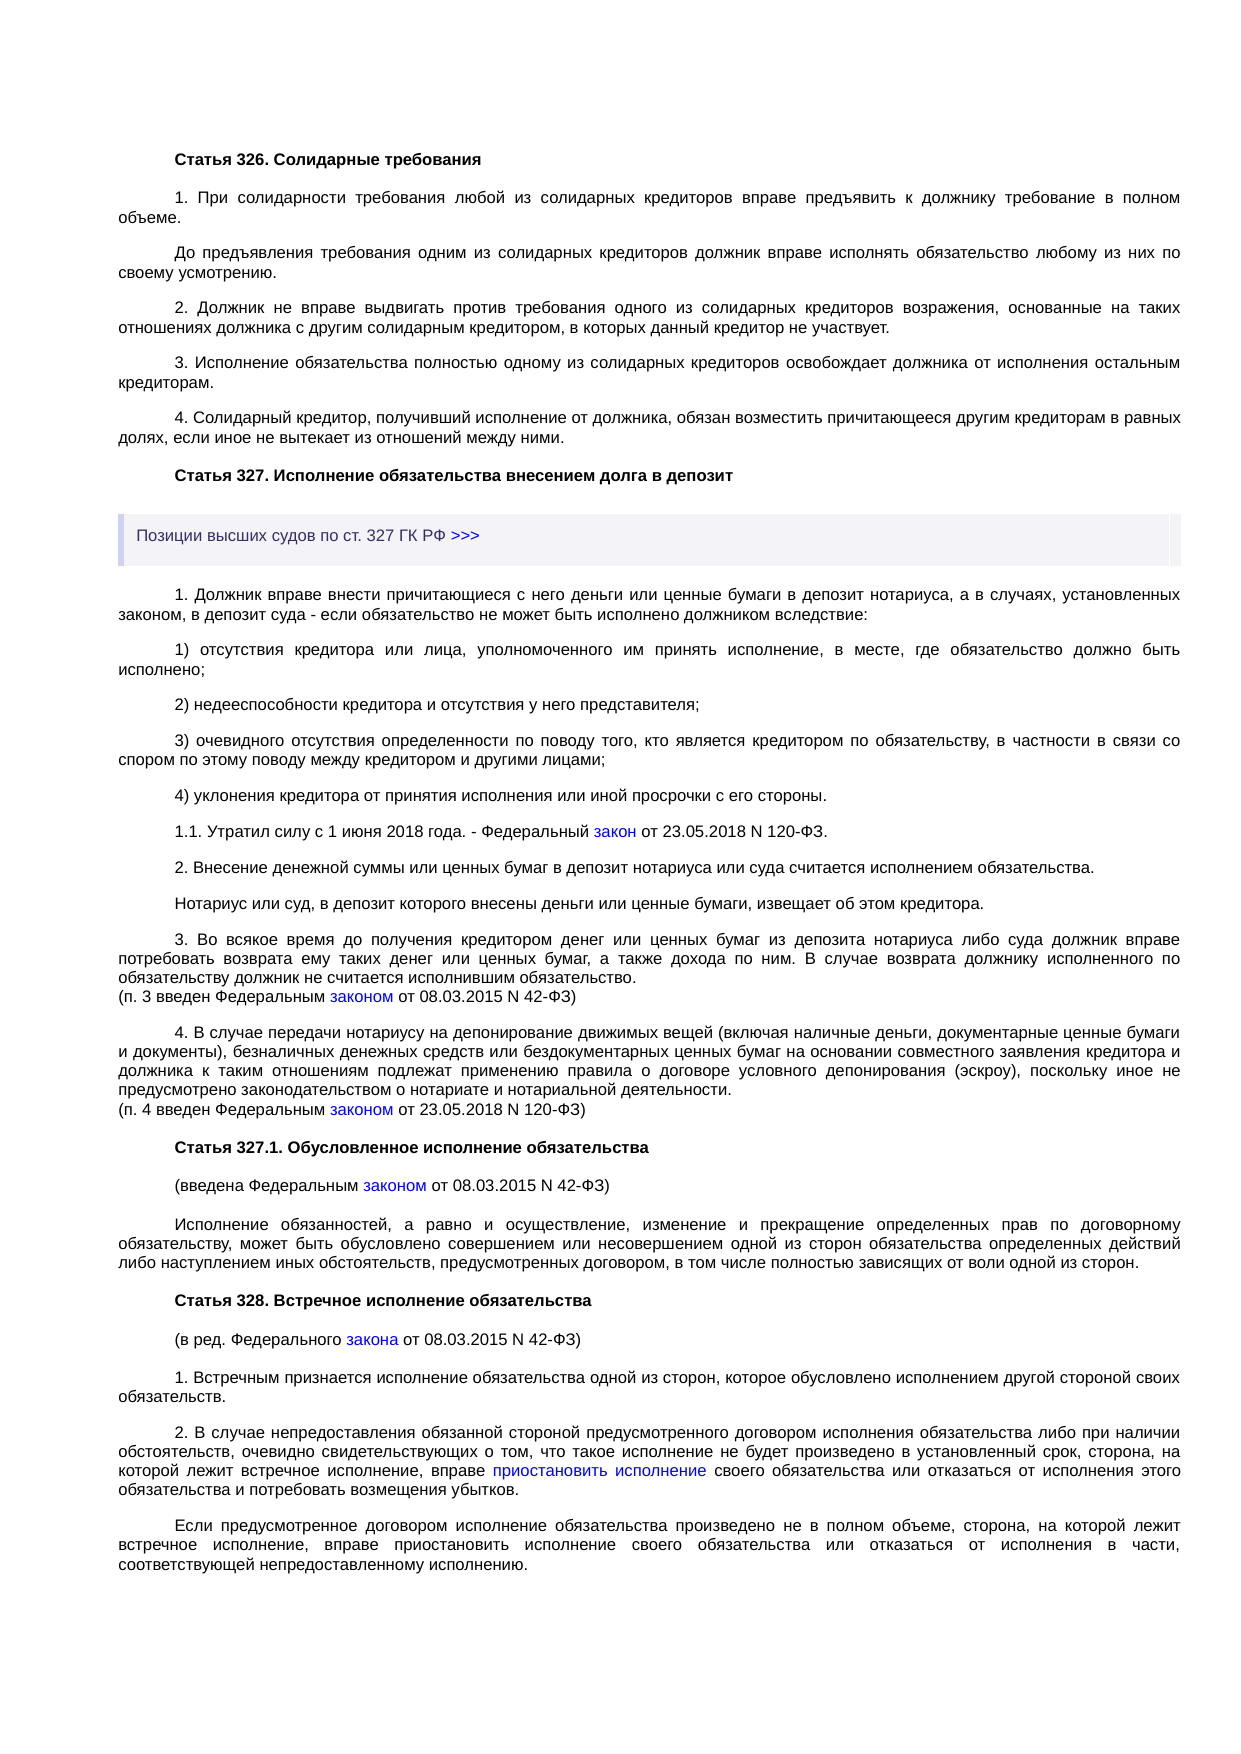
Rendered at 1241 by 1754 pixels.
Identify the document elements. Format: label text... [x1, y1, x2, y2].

text 4. Солидарный кредитор, получивший исполнение от должника, обязан возместить причитающееся другим кредиторам в равных долях, если иное не вытекает из отношений между ними. [118, 408, 1181, 447]
subtitle Статья 328. Встречное исполнение обязательства [118, 1291, 1181, 1310]
subtitle Статья 326. Солидарные требования [118, 150, 1181, 169]
text До предъявления требования одним из солидарных кредиторов должник вправе исполнять обязательство любому из них по своему усмотрению. [118, 243, 1181, 282]
subtitle Статья 327. Исполнение обязательства внесением долга в депозит [118, 466, 1181, 485]
text 1. При солидарности требования любой из солидарных кредиторов вправе предъявить к должнику требование в полном объеме. [118, 188, 1181, 227]
text 1.1. Утратил силу с 1 июня 2018 года. - Федеральный закон от 23.05.2018 N 120-ФЗ. [118, 822, 1181, 841]
text 2) недееспособности кредитора и отсутствия у него представителя; [118, 695, 1181, 714]
text (п. 3 введен Федеральным законом от 08.03.2015 N 42-ФЗ) [118, 987, 1181, 1006]
text 1) отсутствия кредитора или лица, уполномоченного им принять исполнение, в месте, где обязательство должно быть исполнено; [118, 640, 1181, 678]
text (в ред. Федерального закона от 08.03.2015 N 42-ФЗ) [118, 1329, 1181, 1348]
text 1. Встречным признается исполнение обязательства одной из сторон, которое обусловлено исполнением другой стороной своих обязательств. [118, 1368, 1181, 1406]
text 3. Исполнение обязательства полностью одному из солидарных кредиторов освобождает должника от исполнения остальным кредиторам. [118, 353, 1181, 392]
text 1. Должник вправе внести причитающиеся с него деньги или ценные бумаги в депозит нотариуса, а в случаях, установленных законом, в депозит суда - если обязательство не может быть исполнено должником вследствие: [118, 585, 1181, 623]
table_header [1170, 514, 1181, 566]
table_header Позиции высших судов по ст. 327 ГК РФ >>> [136, 514, 1169, 566]
subtitle Статья 327.1. Обусловленное исполнение обязательства [118, 1138, 1181, 1157]
text (введена Федеральным законом от 08.03.2015 N 42-ФЗ) [118, 1176, 1181, 1195]
table_header [118, 514, 124, 566]
text Нотариус или суд, в депозит которого внесены деньги или ценные бумаги, извещает об этом кредитора. [118, 893, 1181, 913]
text 2. В случае непредоставления обязанной стороной предусмотренного договором исполнения обязательства либо при наличии обстоятельств, очевидно свидетельствующих о том, что такое исполнение не будет произведено в установленный срок, сторона, на которой лежит встречное исполнение, вправе приостановить исполнение своего обязательства или отказаться от исполнения этого обязательства и потребовать возмещения убытков. [118, 1423, 1181, 1499]
text (п. 4 введен Федеральным законом от 23.05.2018 N 120-ФЗ) [118, 1099, 1181, 1118]
text Исполнение обязанностей, а равно и осуществление, изменение и прекращение определенных прав по договорному обязательству, может быть обусловлено совершением или несовершением одной из сторон обязательства определенных действий либо наступлением иных обстоятельств, предусмотренных договором, в том числе полностью зависящих от воли одной из сторон. [118, 1214, 1181, 1272]
text 4. В случае передачи нотариусу на депонирование движимых вещей (включая наличные деньги, документарные ценные бумаги и документы), безналичных денежных средств или бездокументарных ценных бумаг на основании совместного заявления кредитора и должника к таким отношениям подлежат применению правила о договоре условного депонирования (эскроу), поскольку иное не предусмотрено законодательством о нотариате и нотариальной деятельности. [118, 1023, 1181, 1099]
text 3) очевидного отсутствия определенности по поводу того, кто является кредитором по обязательству, в частности в связи со спором по этому поводу между кредитором и другими лицами; [118, 731, 1181, 769]
text 2. Внесение денежной суммы или ценных бумаг в депозит нотариуса или суда считается исполнением обязательства. [118, 858, 1181, 877]
text 3. Во всякое время до получения кредитором денег или ценных бумаг из депозита нотариуса либо суда должник вправе потребовать возврата ему таких денег или ценных бумаг, а также дохода по ним. В случае возврата должнику исполненного по обязательству должник не считается исполнившим обязательство. [118, 929, 1181, 987]
text 4) уклонения кредитора от принятия исполнения или иной просрочки с его стороны. [118, 786, 1181, 805]
text 2. Должник не вправе выдвигать против требования одного из солидарных кредиторов возражения, основанные на таких отношениях должника с другим солидарным кредитором, в которых данный кредитор не участвует. [118, 298, 1181, 337]
text Если предусмотренное договором исполнение обязательства произведено не в полном объеме, сторона, на которой лежит встречное исполнение, вправе приостановить исполнение своего обязательства или отказаться от исполнения в части, соответствующей непредоставленному исполнению. [118, 1516, 1181, 1573]
table_header [124, 514, 136, 566]
